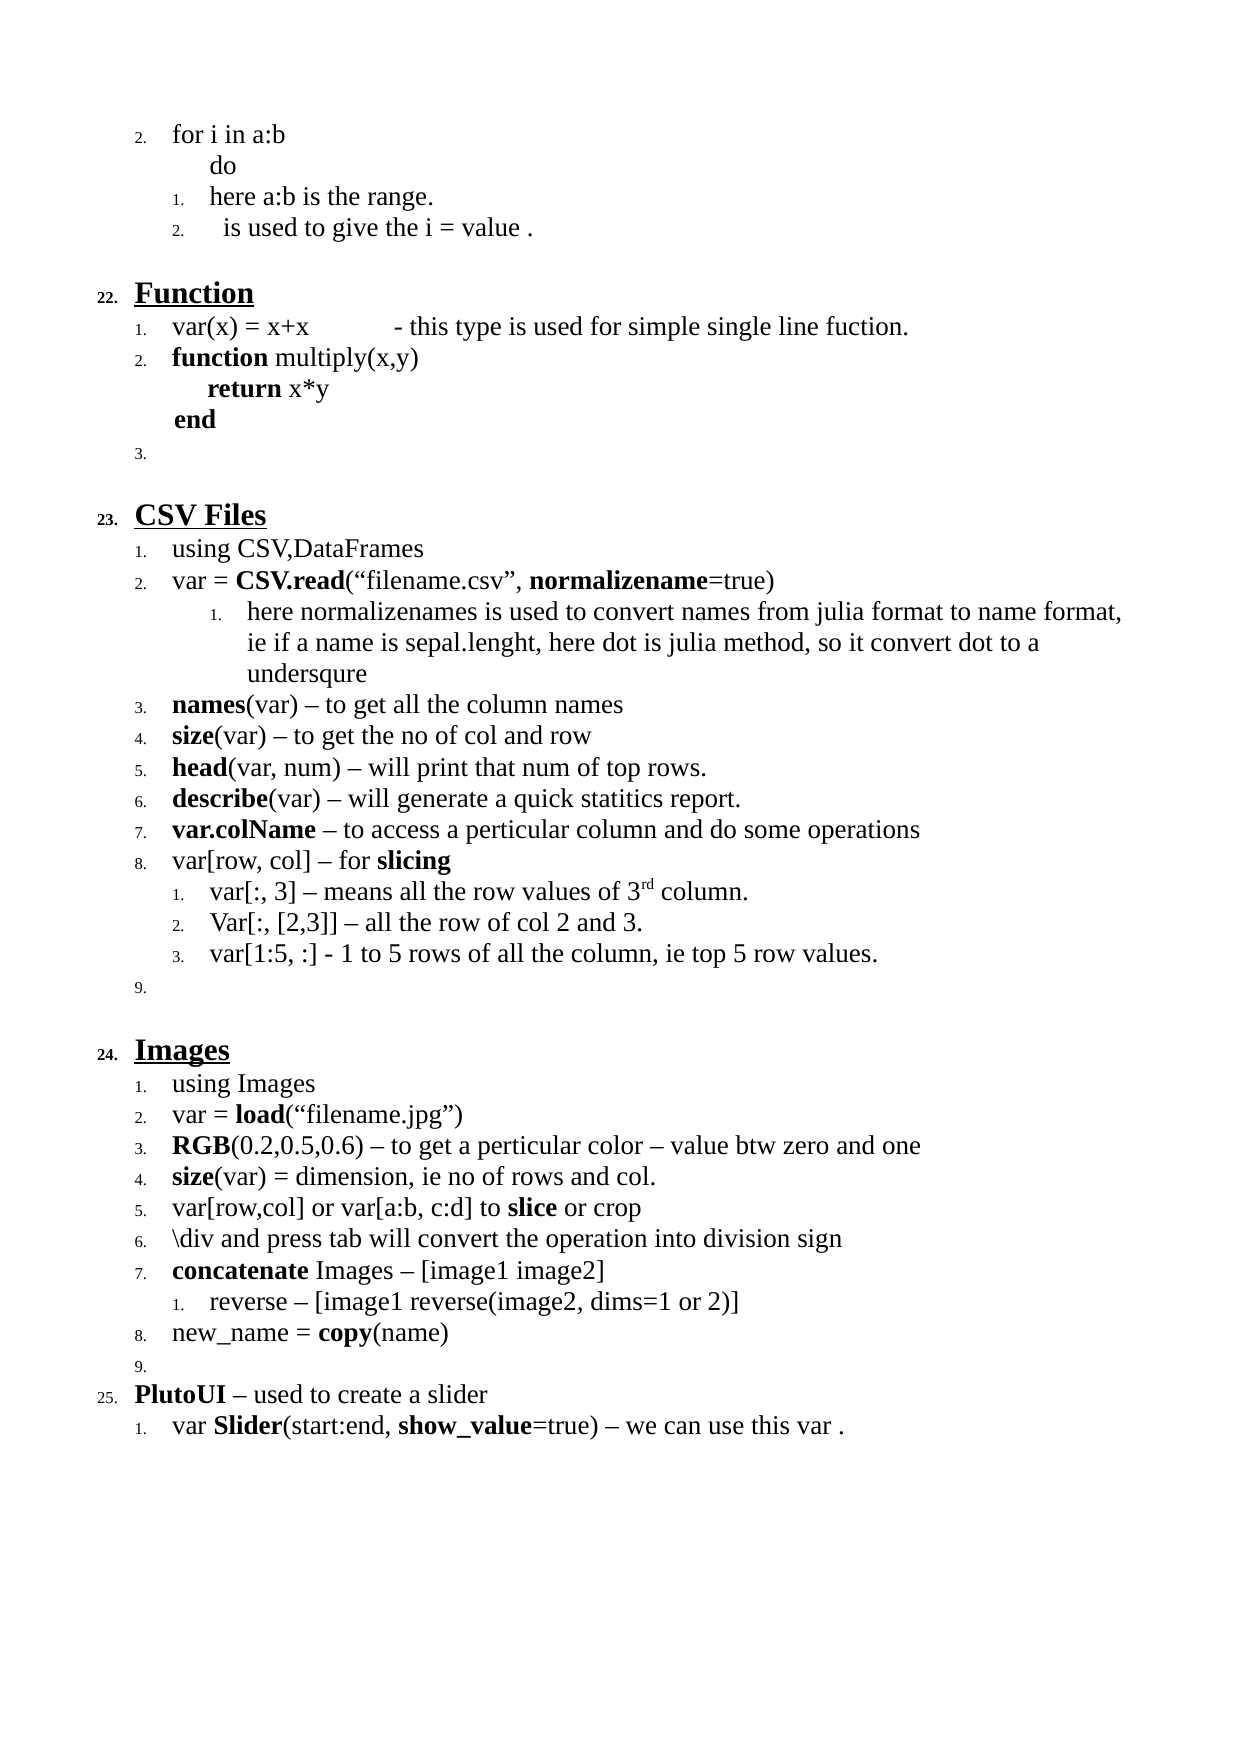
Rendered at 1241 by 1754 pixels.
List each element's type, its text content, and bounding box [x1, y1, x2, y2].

list RGB(0.2,0.5,0.6) – to get a perticular color – value btw zero and one [134, 1129, 1123, 1160]
list names(var) – to get all the column names [134, 688, 1123, 719]
list describe(var) – will generate a quick statitics report. [134, 782, 1123, 813]
list using Images [134, 1067, 1123, 1098]
list Images [97, 1031, 1123, 1067]
list CSV Files [97, 497, 1123, 533]
list reverse – [image1 reverse(image2, dims=1 or 2)] [172, 1285, 1123, 1316]
list var(x) = x+x - this type is used for simple single line fuction. [134, 310, 1123, 341]
list head(var, num) – will print that num of top rows. [134, 751, 1123, 782]
list var[row,col] or var[a:b, c:d] to slice or crop [134, 1191, 1123, 1223]
list do [172, 149, 1123, 180]
list var[:, 3] – means all the row values of 3rd column. [172, 875, 1123, 906]
list is used to give the i = value . [172, 212, 1123, 243]
list PlutoUI – used to create a slider [97, 1378, 1123, 1409]
list var = CSV.read(“filename.csv”, normalizename=true) [134, 564, 1123, 595]
list size(var) – to get the no of col and row [134, 719, 1123, 751]
list here a:b is the range. [172, 180, 1123, 212]
list new_name = copy(name) [134, 1316, 1123, 1347]
list \div and press tab will convert the operation into division sign [134, 1223, 1123, 1254]
list for i in a:b [134, 118, 1123, 149]
list Var[:, [2,3]] – all the row of col 2 and 3. [172, 906, 1123, 937]
list function multiply(x,y) [134, 341, 1123, 372]
list concatenate Images – [image1 image2] [134, 1254, 1123, 1285]
list size(var) = dimension, ie no of rows and col. [134, 1160, 1123, 1191]
text return x*y [59, 372, 1123, 403]
list var.colName – to access a perticular column and do some operations [134, 813, 1123, 844]
list using CSV,DataFrames [134, 533, 1123, 564]
list var[1:5, :] - 1 to 5 rows of all the column, ie top 5 row values. [172, 937, 1123, 969]
list var Slider(start:end, show_value=true) – we can use this var . [134, 1409, 1123, 1441]
list Function [97, 274, 1123, 310]
list here normalizenames is used to convert names from julia format to name format, ie if a name is sepal.lenght, here dot is julia method, so it convert dot to a undersqure [209, 595, 1123, 688]
list var = load(“filename.jpg”) [134, 1098, 1123, 1129]
text end [59, 403, 1123, 434]
list var[row, col] – for slicing [134, 844, 1123, 875]
